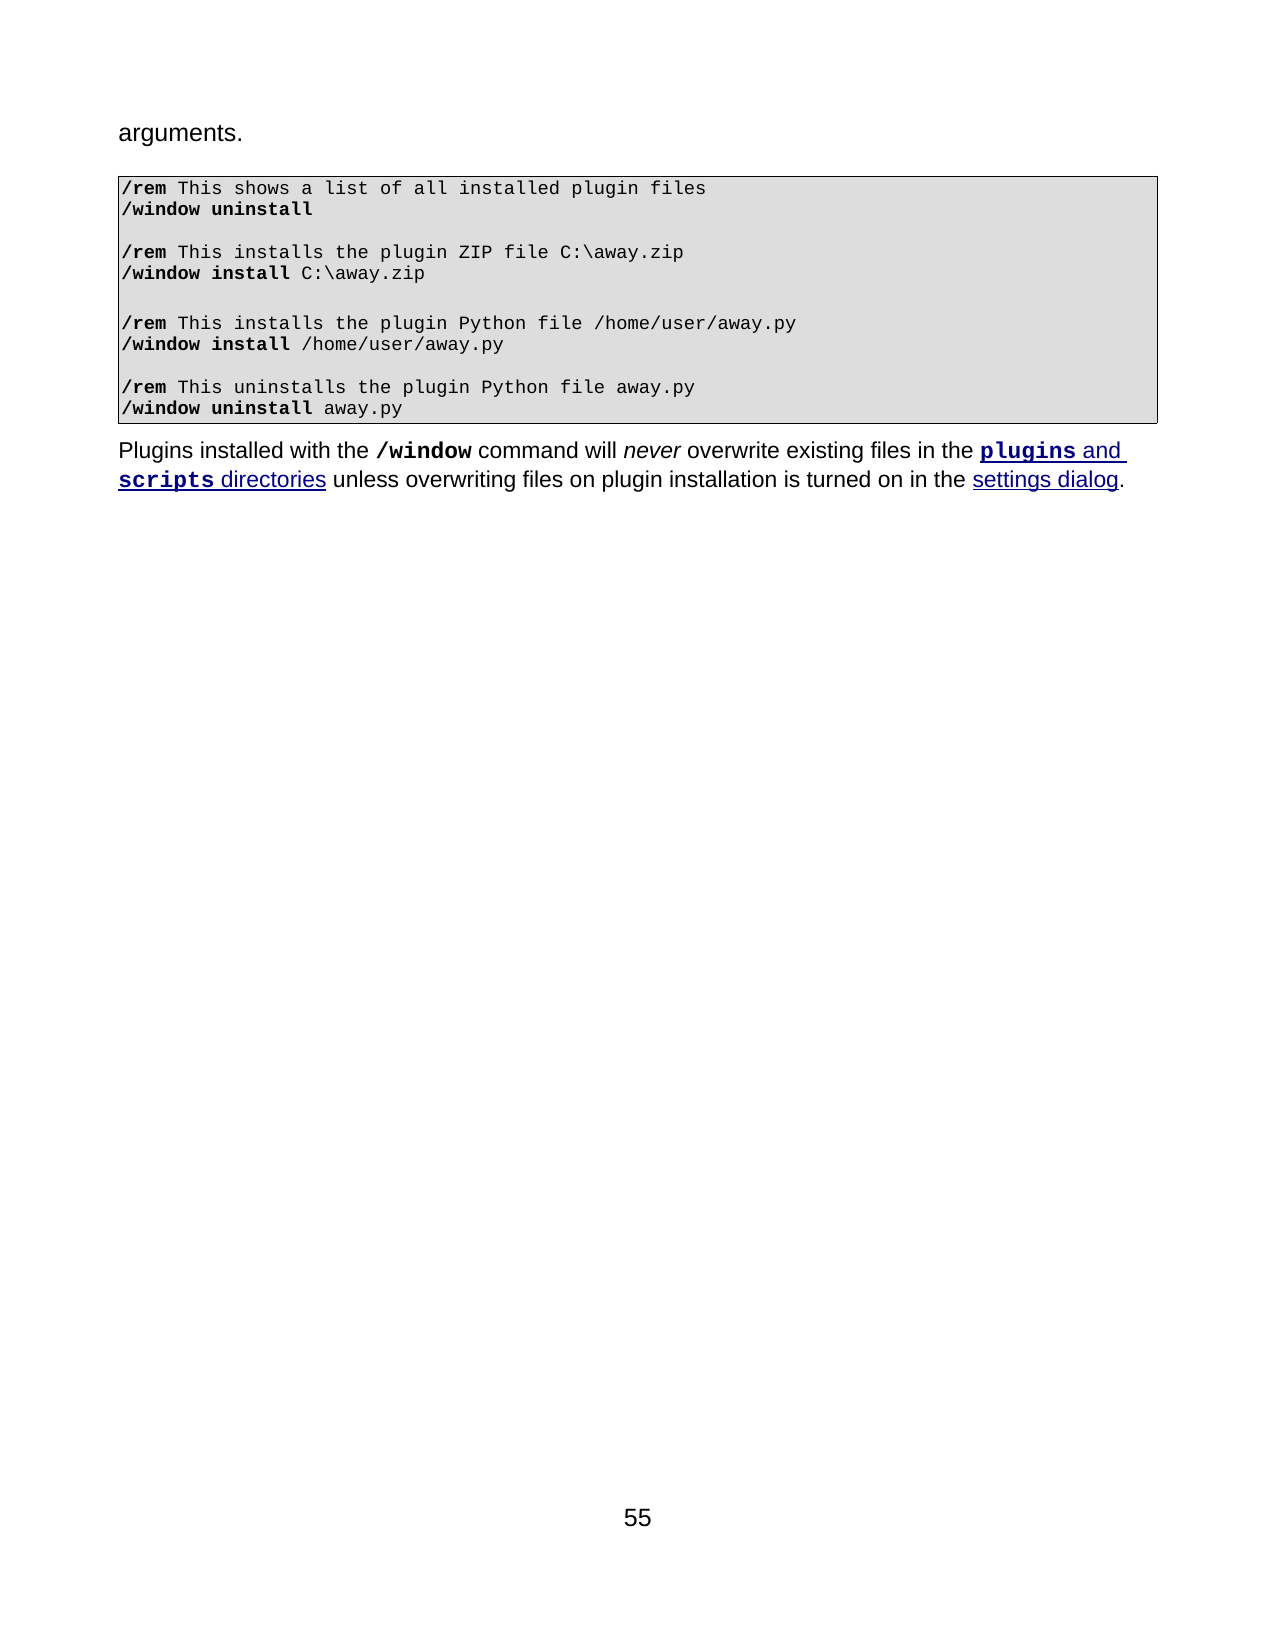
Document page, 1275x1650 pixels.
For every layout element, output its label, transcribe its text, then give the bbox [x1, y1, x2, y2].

text Plugins installed with the /window command will never overwrite existing files in the plugins and scripts directories unless overwriting files on plugin installation is turned on in the settings dialog. [118, 437, 1157, 494]
text arguments. [118, 118, 1157, 176]
table_header /rem This shows a list of all installed plugin files /window uninstall /rem This installs the plugin ZIP file C:\away.zip /window install C:\away.zip /rem This installs the plugin Python file /home/user/away.py /window install /home/user/away.py /rem This uninstalls the plugin Python file away.py /window uninstall away.py [119, 177, 1157, 423]
